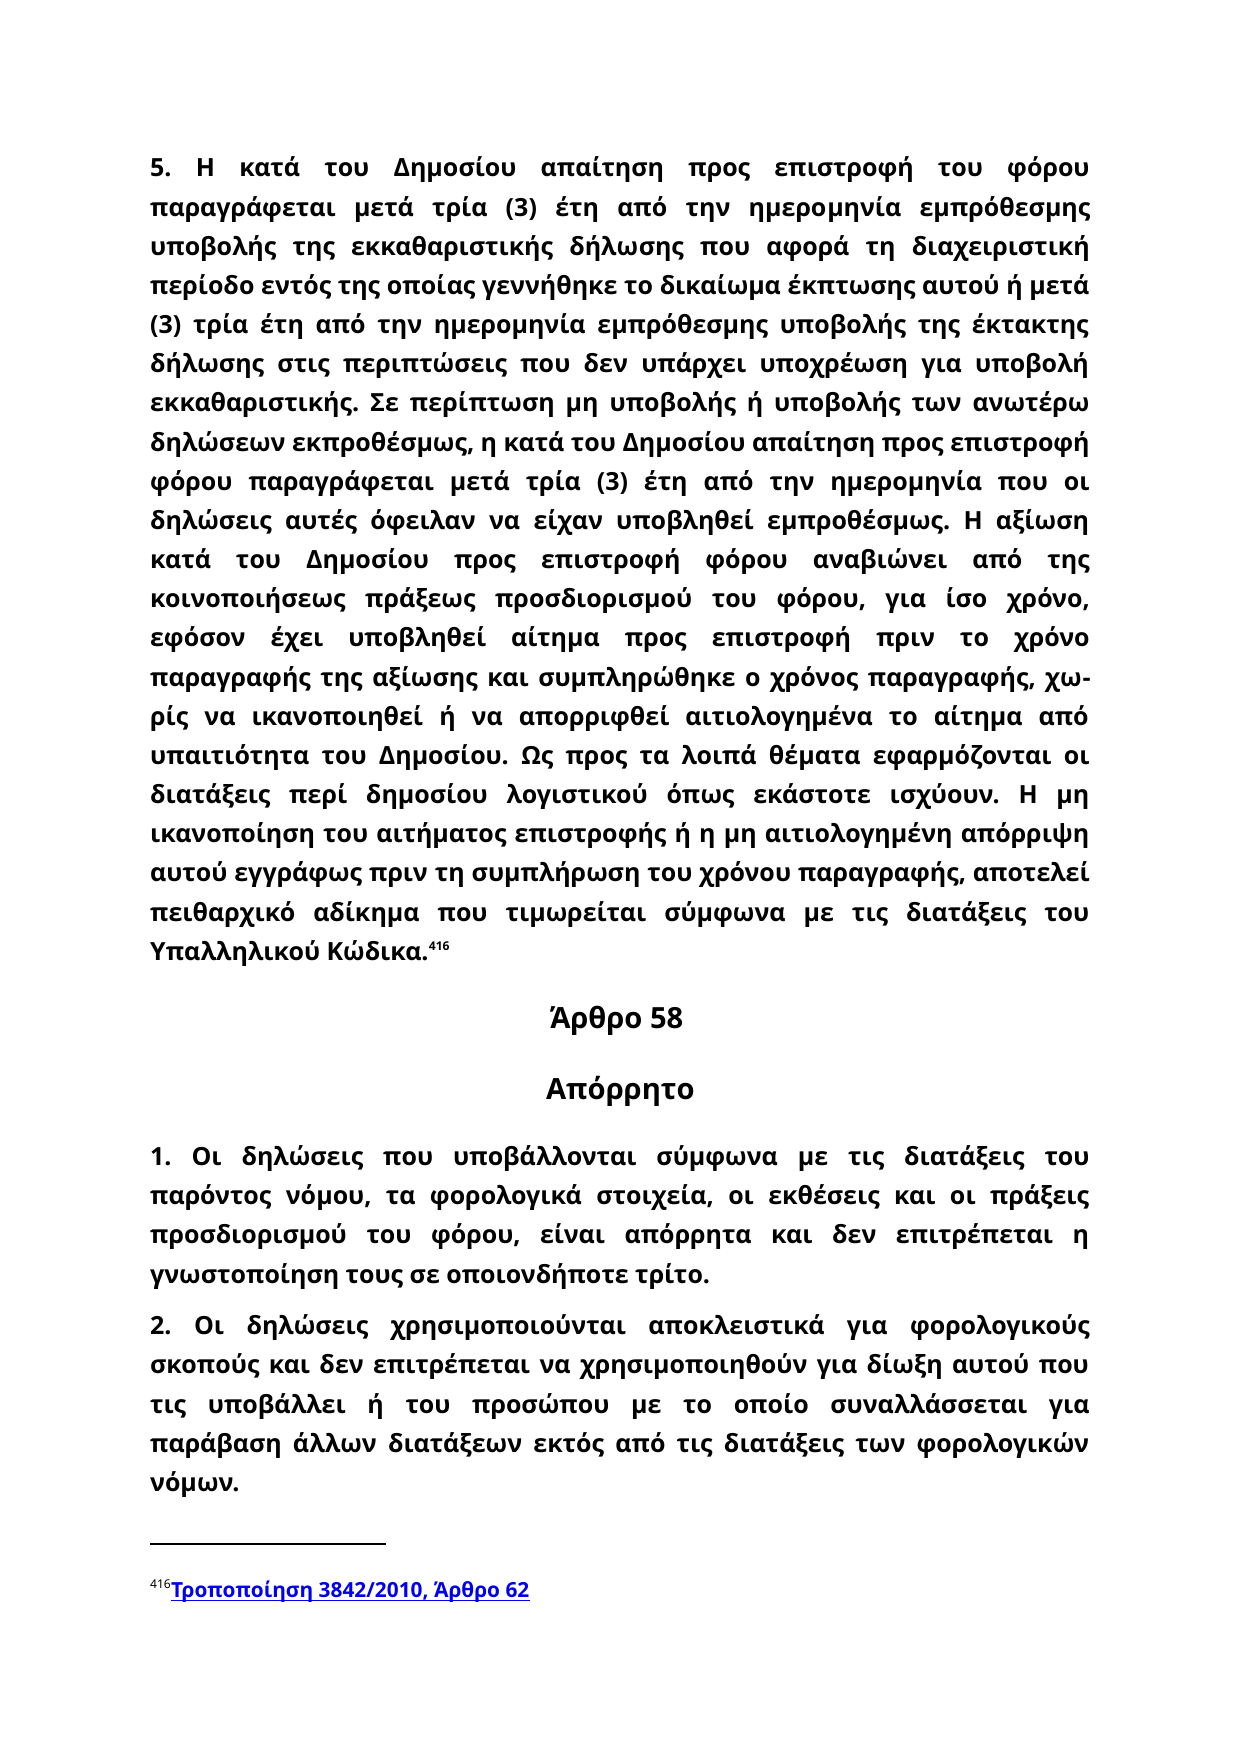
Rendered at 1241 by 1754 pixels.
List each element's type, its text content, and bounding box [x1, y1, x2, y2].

text 1. Οι δηλώσεις που υποβάλλονται σύμφωνα με τις διατάξεις του παρόντος νόμου, τα φορολογικά στοιχεία, οι εκθέσεις και οι πράξεις προσδιορισμού του φόρου, είναι απόρρητα και δεν επιτρέπεται η γνωστοποίηση τους σε οποιονδήποτε τρίτο. [150, 1139, 1090, 1290]
subtitle Απόρρητο [150, 1068, 1090, 1108]
text 2. Οι δηλώσεις χρησιμοποιούνται αποκλειστικά για φορολογικούς σκοπούς και δεν επιτρέπεται να χρησιμοποιηθούν για δίωξη αυτού που τις υποβάλλει ή του προσώπου με το οποίο συναλλάσσεται για παράβαση άλλων διατάξεων εκτός από τις διατάξεις των φορολογικών νόμων. [150, 1308, 1090, 1499]
text Τροποποίηση 3842/2010, Άρθρο 62 [150, 1576, 1090, 1604]
text 5. Η κατά του Δημοσίου απαίτηση προς επιστροφή του φόρου παραγράφεται μετά τρία (3) έτη από την ημερο­μηνία εμπρόθεσμης υποβολής της εκκαθαριστικής δήλω­σης που αφορά τη διαχειριστική περίοδο εντός της οποί­ας γεννήθηκε το δικαίωμα έκπτωσης αυτού ή μετά (3) τρία έτη από την ημερομηνία εμπρόθεσμης υποβολής της έκτακτης δήλωσης στις περιπτώσεις που δεν υπάρχει υποχρέωση για υποβολή εκκαθαριστικής. Σε περί­πτωση μη υποβολής ή υποβολής των ανωτέρω δηλώσεων εκπροθέσμως, η κατά του Δημοσίου απαίτηση προς επιστροφή φόρου παραγράφεται μετά τρία (3) έτη από την ημερομηνία που οι δηλώσεις αυτές όφειλαν να είχαν υποβληθεί εμπροθέσμως. Η αξίωση κατά του Δημοσίου προς επιστροφή φόρου αναβιώνει από της κοινοποιήσεως πράξεως προσδιορι­σμού του φόρου, για ίσο χρόνο, εφόσον έχει υποβληθεί αίτημα προς επιστροφή πριν το χρόνο παραγραφής της αξίωσης και συμπληρώθηκε ο χρόνος παραγραφής, χω­ρίς να ικανοποιηθεί ή να απορριφθεί αιτιολογημένα το αίτημα από υπαιτιότητα του Δημοσίου. Ως προς τα λοιπά θέματα εφαρμόζονται οι διατάξεις περί δημοσίου λογιστικού όπως εκάστοτε ισχύουν. Η μη ικανοποίηση του αιτήματος επιστροφής ή η μη αιτιολογημένη απόρριψη αυτού εγγράφως πριν τη συμπλήρωση του χρόνου παραγραφής, αποτελεί πειθαρχι­κό αδίκημα που τιμωρείται σύμφωνα με τις διατάξεις του Υπαλληλικού Κώδικα. [150, 150, 1090, 967]
subtitle Άρθρο 58 [150, 997, 1090, 1037]
